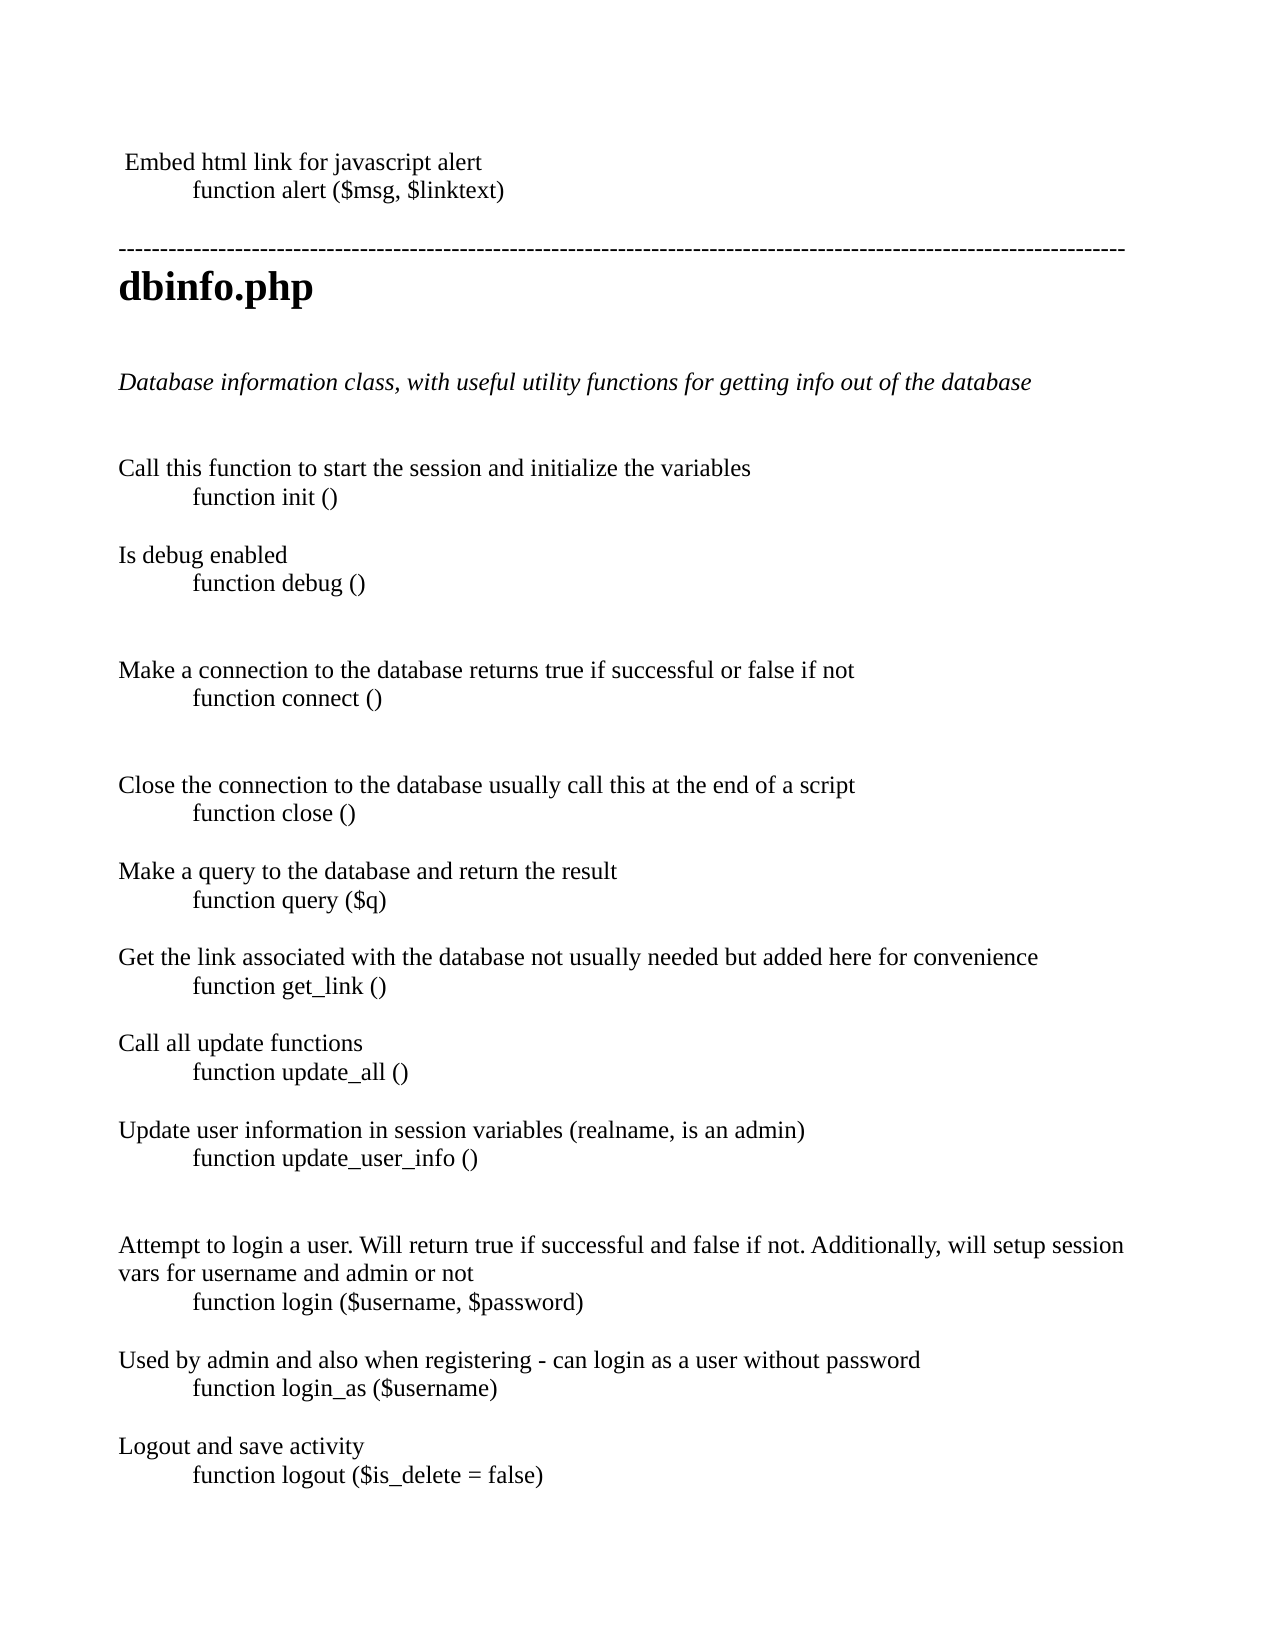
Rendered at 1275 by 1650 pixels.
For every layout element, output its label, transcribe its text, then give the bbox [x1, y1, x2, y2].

text Make a connection to the database returns true if successful or false if not [118, 655, 1157, 683]
text Make a query to the database and return the result [118, 856, 1157, 885]
text function update_user_info () [118, 1143, 1157, 1172]
text Get the link associated with the database not usually needed but added here for convenience [118, 942, 1157, 971]
text function init () [118, 482, 1157, 511]
text function debug () [118, 568, 1157, 597]
text function login ($username, $password) [118, 1287, 1157, 1316]
text ------------------------------------------------------------------------------------------------------------------------- [118, 233, 1157, 262]
text dbinfo.php [118, 262, 1157, 310]
text function alert ($msg, $linktext) [118, 176, 1157, 204]
text function logout ($is_delete = false) [118, 1460, 1157, 1488]
text Update user information in session variables (realname, is an admin) [118, 1115, 1157, 1143]
text function connect () [118, 683, 1157, 712]
text Is debug enabled [118, 540, 1157, 568]
text Call all update functions [118, 1028, 1157, 1057]
text Call this function to start the session and initialize the variables [118, 453, 1157, 482]
text Used by admin and also when registering - can login as a user without password [118, 1345, 1157, 1373]
text function login_as ($username) [118, 1373, 1157, 1402]
text function get_link () [118, 971, 1157, 1000]
text function close () [118, 798, 1157, 827]
text Database information class, with useful utility functions for getting info out of the database [118, 367, 1157, 396]
text Close the connection to the database usually call this at the end of a script [118, 770, 1157, 798]
text function query ($q) [118, 885, 1157, 913]
text function update_all () [118, 1057, 1157, 1086]
text Logout and save activity [118, 1431, 1157, 1460]
text Embed html link for javascript alert [118, 147, 1157, 176]
text Attempt to login a user. Will return true if successful and false if not. Additionally, will setup session vars for username and admin or not [118, 1230, 1157, 1287]
